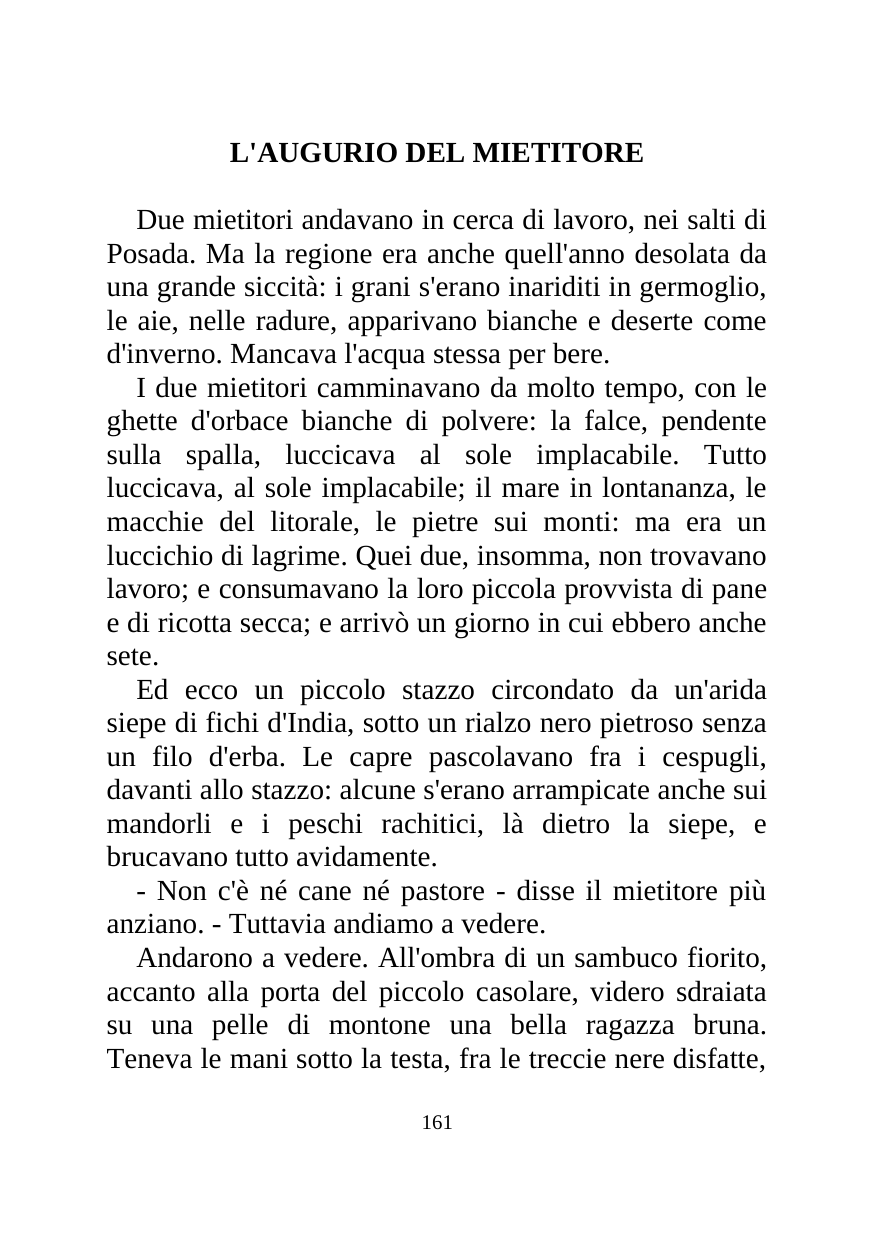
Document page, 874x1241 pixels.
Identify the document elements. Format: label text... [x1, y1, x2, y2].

text Andarono a vedere. All'ombra di un sambuco fiorito, accanto alla porta del piccolo casolare, videro sdraiata su una pelle di montone una bella ragazza bruna. Teneva le mani sotto la testa, fra le treccie nere disfatte, [106, 940, 768, 1074]
text Ed ecco un piccolo stazzo circondato da un'arida siepe di fichi d'India, sotto un rialzo nero pietroso senza un filo d'erba. Le capre pascolavano fra i cespugli, davanti allo stazzo: alcune s'erano arrampicate anche sui mandorli e i peschi rachitici, là dietro la siepe, e brucavano tutto avidamente. [106, 672, 768, 873]
text - Non c'è né cane né pastore - disse il mietitore più anziano. - Tuttavia andiamo a vedere. [106, 873, 768, 940]
text I due mietitori camminavano da molto tempo, con le ghette d'orbace bianche di polvere: la falce, pendente sulla spalla, luccicava al sole implacabile. Tutto luccicava, al sole implacabile; il mare in lontananza, le macchie del litorale, le pietre sui monti: ma era un luccichio di lagrime. Quei due, insomma, non trovavano lavoro; e consumavano la loro piccola provvista di pane e di ricotta secca; e arrivò un giorno in cui ebbero anche sete. [106, 370, 768, 672]
text Due mietitori andavano in cerca di lavoro, nei salti di Posada. Ma la regione era anche quell'anno desolata da una grande siccità: i grani s'erano inariditi in germoglio, le aie, nelle radure, apparivano bianche e deserte come d'inverno. Mancava l'acqua stessa per bere. [106, 202, 768, 370]
text L'AUGURIO DEL MIETITORE [106, 135, 768, 169]
